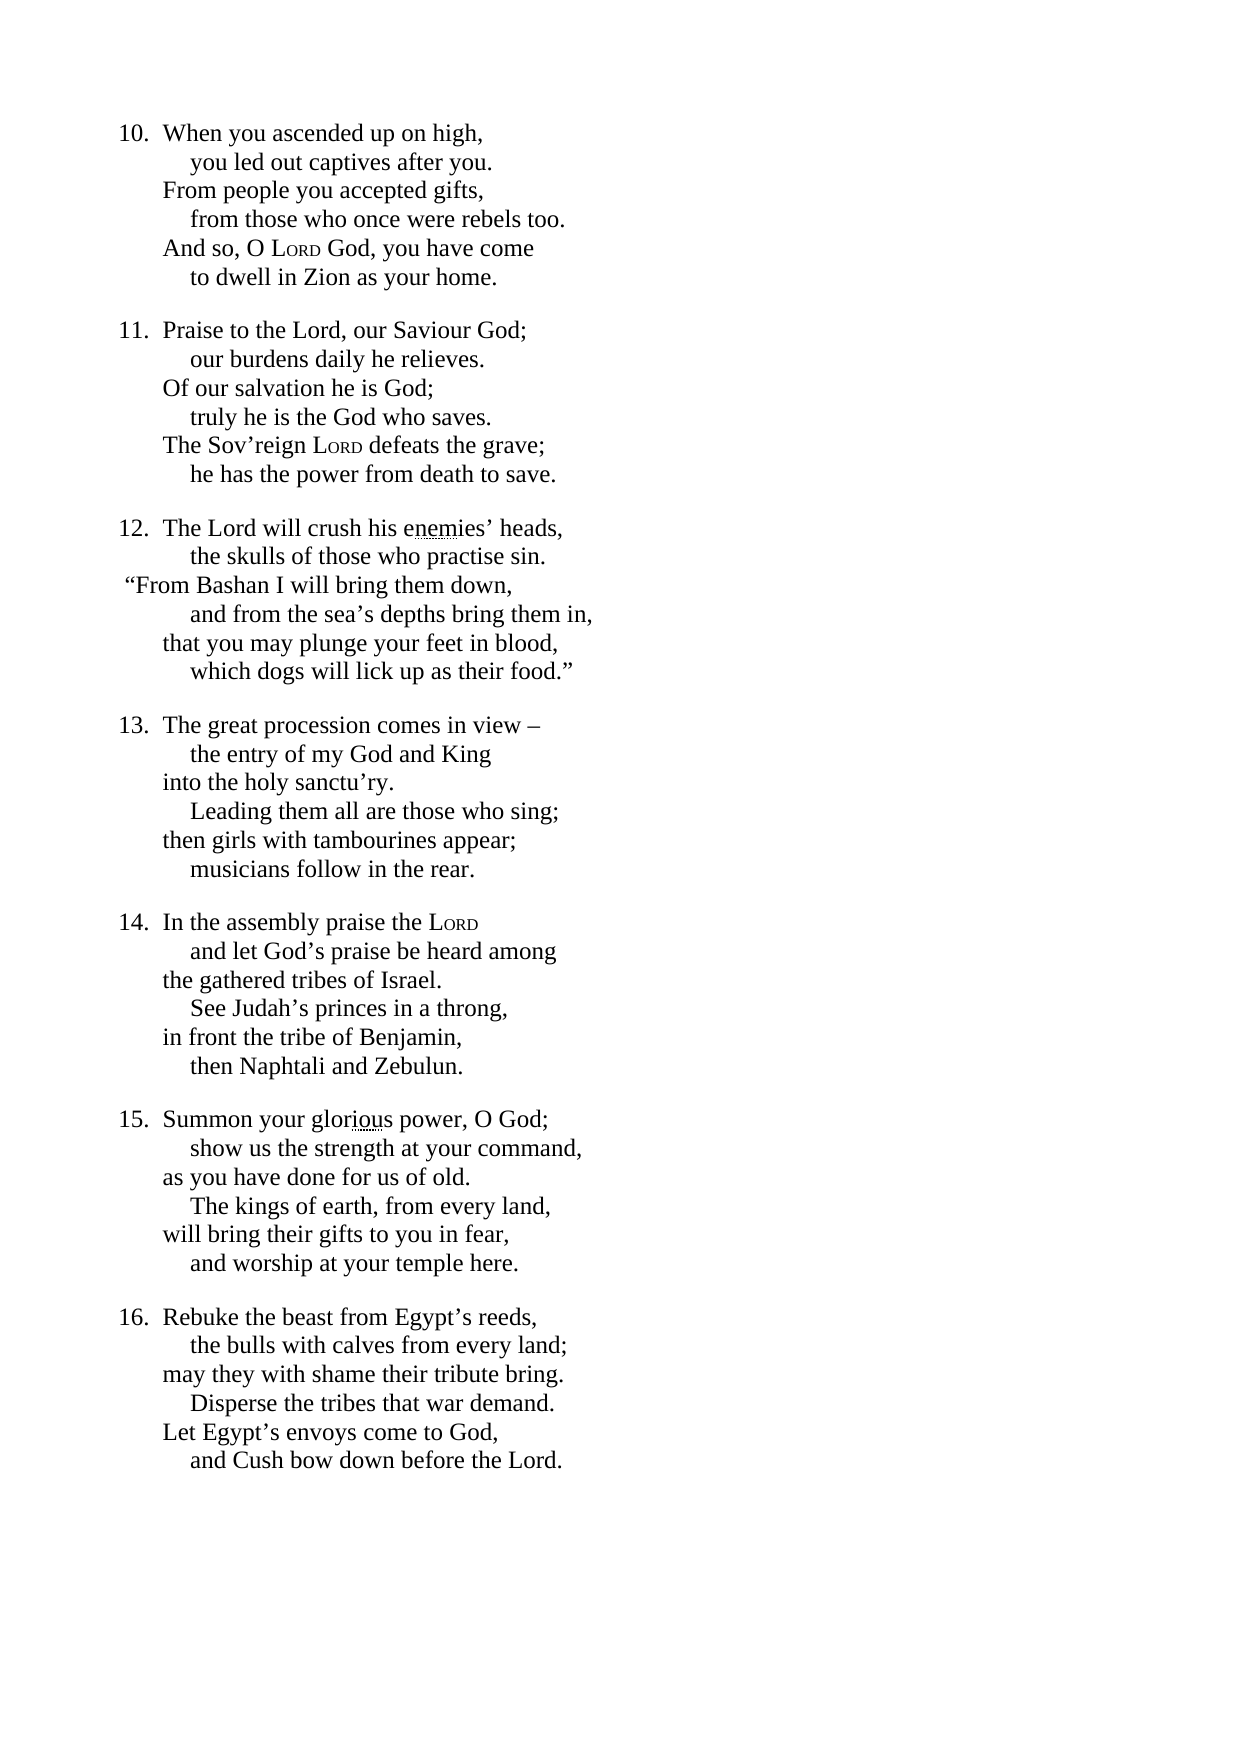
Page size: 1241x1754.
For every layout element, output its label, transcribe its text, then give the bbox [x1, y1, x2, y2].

text as you have done for us of old. [162, 1162, 1122, 1191]
text that you may plunge your feet in blood, [162, 628, 1122, 656]
text and Cush bow down before the Lord. [171, 1446, 1122, 1474]
text The Sov’reign Lord defeats the grave; [162, 430, 1122, 459]
text musicians follow in the rear. [171, 854, 1122, 882]
text then girls with tambourines appear; [162, 825, 1122, 854]
text the entry of my God and King [171, 739, 1122, 767]
text 16. Rebuke the beast from Egypt’s reeds, [118, 1302, 1122, 1331]
text to dwell in Zion as your home. [171, 262, 1122, 291]
text and let God’s praise be heard among [171, 936, 1122, 965]
text truly he is the God who saves. [171, 402, 1122, 430]
text from those who once were rebels too. [171, 204, 1122, 233]
text The kings of earth, from every land, [171, 1191, 1122, 1219]
text 14. In the assembly praise the Lord [118, 907, 1122, 936]
text Leading them all are those who sing; [171, 796, 1122, 825]
text show us the strength at your command, [171, 1133, 1122, 1162]
text And so, O Lord God, you have come [162, 233, 1122, 262]
text which dogs will lick up as their food.” [171, 656, 1122, 685]
text into the holy sanctu’ry. [162, 767, 1122, 796]
text the gathered tribes of Israel. [162, 965, 1122, 993]
text From people you accepted gifts, [162, 176, 1122, 204]
text then Naphtali and Zebulun. [171, 1051, 1122, 1080]
text the bulls with calves from every land; [171, 1331, 1122, 1359]
text See Judah’s princes in a throng, [171, 993, 1122, 1022]
text may they with shame their tribute bring. [162, 1359, 1122, 1388]
text 10. When you ascended up on high, [118, 118, 1122, 147]
text Disperse the tribes that war demand. [171, 1388, 1122, 1417]
text “From Bashan I will bring them down, [118, 570, 1122, 599]
text our burdens daily he relieves. [171, 344, 1122, 373]
text 11. Praise to the Lord, our Saviour God; [118, 315, 1122, 344]
text will bring their gifts to you in fear, [162, 1219, 1122, 1248]
text and worship at your temple here. [171, 1248, 1122, 1277]
text you led out captives after you. [171, 147, 1122, 176]
text and from the sea’s depths bring them in, [171, 599, 1122, 628]
text 13. The great procession comes in view – [118, 710, 1122, 739]
text in front the tribe of Benjamin, [162, 1022, 1122, 1051]
text Let Egypt’s envoys come to God, [162, 1417, 1122, 1446]
text the skulls of those who practise sin. [171, 541, 1122, 570]
text 15. Summon your glorious power, O God; [118, 1104, 1122, 1133]
text 12. The Lord will crush his enemies’ heads, [118, 513, 1122, 541]
text Of our salvation he is God; [162, 373, 1122, 402]
text he has the power from death to save. [171, 459, 1122, 488]
